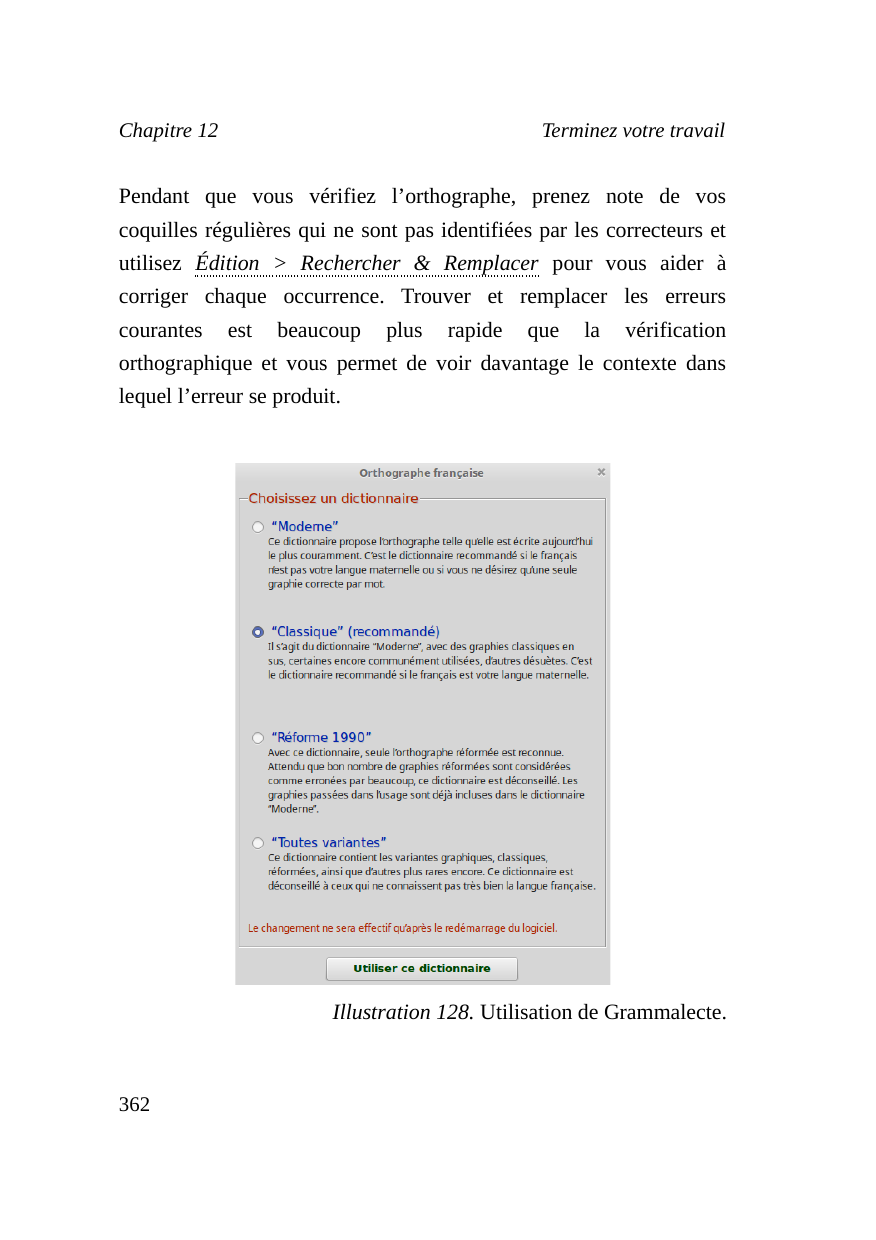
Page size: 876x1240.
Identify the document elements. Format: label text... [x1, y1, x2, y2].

subtitle Utilisation de Grammalecte. [119, 999, 727, 1024]
text Pendant que vous vérifiez l’orthographe, prenez note de vos coquilles régulières qui ne sont pas identifiées par les correcteurs et utilisez Édition > Rechercher & Remplacer pour vous aider à corriger chaque occurrence. Trouver et remplacer les erreurs courantes est beaucoup plus rapide que la vérification orthographique et vous permet de voir davantage le contexte dans lequel l’erreur se produit. [119, 177, 727, 411]
picture [235, 463, 611, 985]
